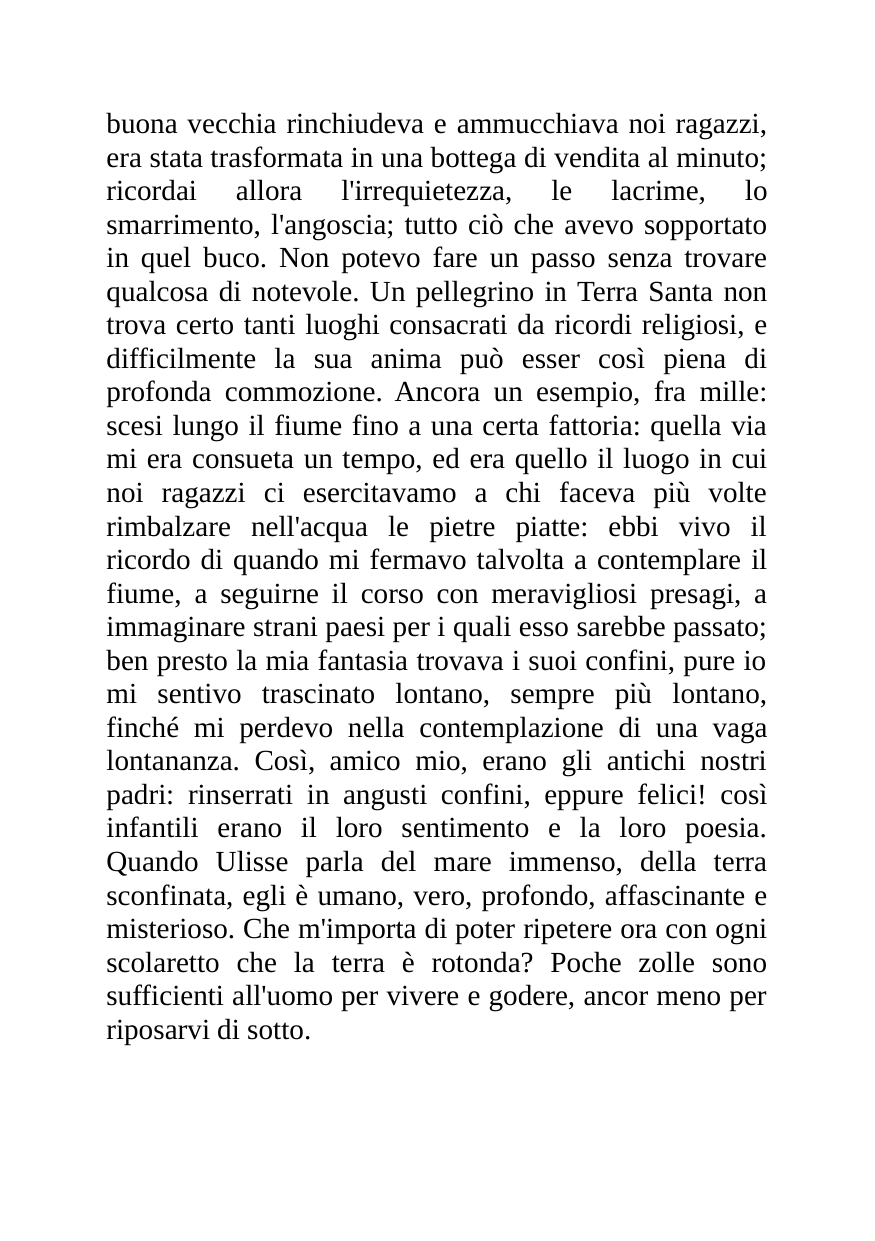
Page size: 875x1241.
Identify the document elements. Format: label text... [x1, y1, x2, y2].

text buona vecchia rinchiudeva e ammucchiava noi ragazzi, era stata trasformata in una bottega di vendita al minuto; ricordai allora l'irrequietezza, le lacrime, lo smarrimento, l'angoscia; tutto ciò che avevo sopportato in quel buco. Non potevo fare un passo senza trovare qualcosa di notevole. Un pellegrino in Terra Santa non trova certo tanti luoghi consacrati da ricordi religiosi, e difficilmente la sua anima può esser così piena di profonda commozione. Ancora un esempio, fra mille: scesi lungo il fiume fino a una certa fattoria: quella via mi era consueta un tempo, ed era quello il luogo in cui noi ragazzi ci esercitavamo a chi faceva più volte rimbalzare nell'acqua le pietre piatte: ebbi vivo il ricordo di quando mi fermavo talvolta a contemplare il fiume, a seguirne il corso con meravigliosi presagi, a immaginare strani paesi per i quali esso sarebbe passato; ben presto la mia fantasia trovava i suoi confini, pure io mi sentivo trascinato lontano, sempre più lontano, finché mi perdevo nella contemplazione di una vaga lontananza. Così, amico mio, erano gli antichi nostri padri: rinserrati in angusti confini, eppure felici! così infantili erano il loro sentimento e la loro poesia. Quando Ulisse parla del mare immenso, della terra sconfinata, egli è umano, vero, profondo, affascinante e misterioso. Che m'importa di poter ripetere ora con ogni scolaretto che la terra è rotonda? Poche zolle sono sufficienti all'uomo per vivere e godere, ancor meno per riposarvi di sotto. [106, 106, 768, 1045]
